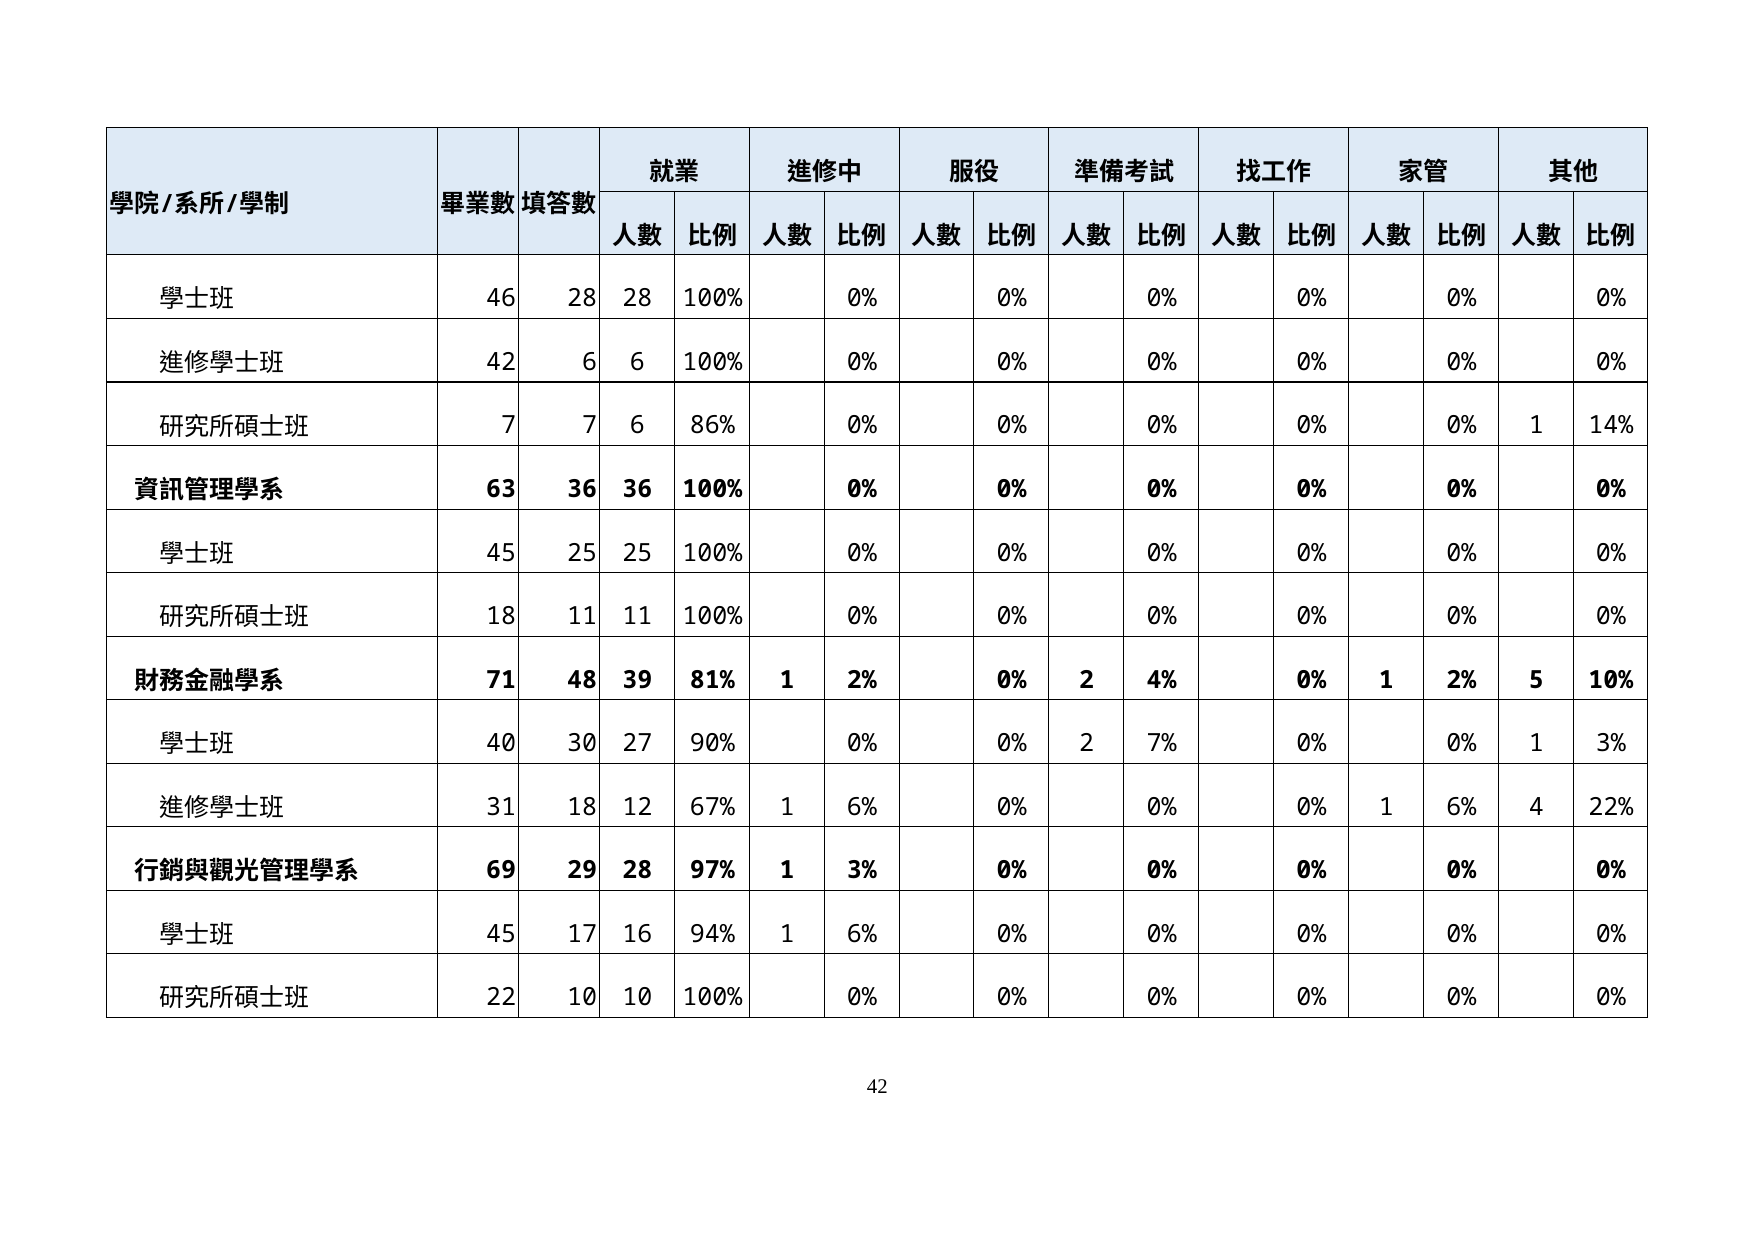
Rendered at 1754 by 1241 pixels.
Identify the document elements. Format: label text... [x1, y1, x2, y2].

table_cell 0% [1274, 319, 1348, 381]
table_cell 0% [1424, 383, 1498, 445]
table_cell 22 [438, 954, 518, 1017]
table_cell 29 [519, 827, 599, 890]
table_cell [1499, 891, 1573, 953]
table_cell [1499, 510, 1573, 572]
table_cell 0% [825, 573, 899, 636]
table_cell 0% [825, 446, 899, 508]
table_cell 比例 [1424, 192, 1498, 254]
table_cell [1199, 510, 1273, 572]
table_cell [900, 700, 973, 763]
table_cell 2% [825, 637, 899, 699]
table_cell [750, 255, 824, 318]
table_cell 0% [974, 764, 1048, 826]
table_cell 6 [519, 319, 599, 381]
table_cell 0% [1124, 827, 1198, 890]
table_cell 人數 [1199, 192, 1273, 254]
table_cell 0% [974, 383, 1048, 445]
table_cell 0% [1274, 827, 1348, 890]
table_cell [1499, 954, 1573, 1017]
table_header 服役 [900, 128, 1048, 191]
table_cell [1049, 510, 1123, 572]
table_header 其他 [1499, 128, 1647, 191]
table_cell 27 [600, 700, 674, 763]
table_cell [1199, 573, 1273, 636]
table_cell 0% [1124, 446, 1198, 508]
table_cell 45 [438, 510, 518, 572]
table_cell 0% [1424, 255, 1498, 318]
table_cell 71 [438, 637, 518, 699]
table_cell 5 [1499, 637, 1573, 699]
table_cell 3% [1574, 700, 1647, 763]
table_cell [1199, 319, 1273, 381]
table_cell 0% [1124, 954, 1198, 1017]
table_cell 28 [600, 827, 674, 890]
table_cell 0% [974, 255, 1048, 318]
table_cell 進修學士班 [107, 764, 437, 826]
table_cell 0% [1574, 573, 1647, 636]
table_cell [1349, 383, 1423, 445]
table_cell 比例 [974, 192, 1048, 254]
table_cell 90% [675, 700, 749, 763]
table_cell 資訊管理學系 [107, 446, 437, 508]
table_cell 28 [519, 255, 599, 318]
table_cell 0% [1124, 319, 1198, 381]
table_header 進修中 [750, 128, 899, 191]
table_cell 0% [1424, 573, 1498, 636]
table_cell [1199, 383, 1273, 445]
table_cell 比例 [825, 192, 899, 254]
table_cell 69 [438, 827, 518, 890]
table_cell 0% [1574, 255, 1647, 318]
table_cell 10% [1574, 637, 1647, 699]
table_cell [1499, 319, 1573, 381]
table_cell 0% [1274, 891, 1348, 953]
table_cell 0% [974, 700, 1048, 763]
table_cell 100% [675, 573, 749, 636]
table_cell [1049, 446, 1123, 508]
table_cell [1349, 446, 1423, 508]
table_cell [1349, 510, 1423, 572]
table_cell [1049, 827, 1123, 890]
table_cell 0% [1574, 446, 1647, 508]
table_cell 6% [825, 891, 899, 953]
table_cell [900, 764, 973, 826]
table_cell 0% [1574, 891, 1647, 953]
table_cell [1349, 827, 1423, 890]
table_cell [900, 891, 973, 953]
table_cell 10 [600, 954, 674, 1017]
table_cell 1 [750, 764, 824, 826]
table_cell [750, 573, 824, 636]
table_cell 7 [438, 383, 518, 445]
table_cell 30 [519, 700, 599, 763]
table_cell [1049, 573, 1123, 636]
table_cell 17 [519, 891, 599, 953]
table_cell [1199, 891, 1273, 953]
table_cell 0% [1274, 700, 1348, 763]
table_cell [900, 827, 973, 890]
table_cell 94% [675, 891, 749, 953]
table_cell 0% [825, 510, 899, 572]
table_cell 6% [1424, 764, 1498, 826]
table_cell 進修學士班 [107, 319, 437, 381]
table_cell [1049, 954, 1123, 1017]
table_cell [1349, 255, 1423, 318]
table_cell 97% [675, 827, 749, 890]
table_cell [1199, 255, 1273, 318]
table_header 學院/系所/學制 [107, 128, 437, 254]
table_cell 100% [675, 954, 749, 1017]
table_cell 11 [519, 573, 599, 636]
table_cell 人數 [900, 192, 973, 254]
table_cell 0% [1424, 700, 1498, 763]
table_cell [1049, 255, 1123, 318]
table_cell 0% [1124, 383, 1198, 445]
table_cell 0% [1424, 827, 1498, 890]
table_cell 0% [1574, 510, 1647, 572]
table_cell 2 [1049, 700, 1123, 763]
table_cell [1499, 446, 1573, 508]
table_cell 7% [1124, 700, 1198, 763]
table_cell 人數 [750, 192, 824, 254]
table_cell 25 [600, 510, 674, 572]
table_cell 3% [825, 827, 899, 890]
table_cell [1049, 319, 1123, 381]
table_cell [900, 954, 973, 1017]
table_cell [1199, 700, 1273, 763]
table_cell [1199, 764, 1273, 826]
table_cell 0% [974, 827, 1048, 890]
table_cell 0% [974, 637, 1048, 699]
table_cell 1 [750, 637, 824, 699]
table_cell 63 [438, 446, 518, 508]
table_cell 45 [438, 891, 518, 953]
table_cell [750, 319, 824, 381]
table_cell 10 [519, 954, 599, 1017]
table_cell 人數 [1499, 192, 1573, 254]
table_cell 0% [1274, 954, 1348, 1017]
table_cell 28 [600, 255, 674, 318]
table_cell 25 [519, 510, 599, 572]
table_cell 研究所碩士班 [107, 573, 437, 636]
table_cell [1199, 637, 1273, 699]
table_cell [1499, 827, 1573, 890]
table_cell 67% [675, 764, 749, 826]
table_cell 1 [750, 827, 824, 890]
table_cell 學士班 [107, 255, 437, 318]
table_cell 31 [438, 764, 518, 826]
table_cell 100% [675, 510, 749, 572]
table_cell 0% [974, 573, 1048, 636]
table_cell [1499, 255, 1573, 318]
table_cell 財務金融學系 [107, 637, 437, 699]
table_cell 比例 [675, 192, 749, 254]
table_cell [1349, 891, 1423, 953]
table_cell 0% [1574, 827, 1647, 890]
table_cell 0% [1274, 637, 1348, 699]
table_cell 0% [974, 319, 1048, 381]
table_cell 1 [750, 891, 824, 953]
table_cell 0% [1274, 573, 1348, 636]
table_header 家管 [1349, 128, 1498, 191]
table_cell 0% [974, 446, 1048, 508]
table_cell 100% [675, 446, 749, 508]
table_cell 0% [1124, 510, 1198, 572]
table_cell 0% [1124, 255, 1198, 318]
table_cell [750, 510, 824, 572]
table_cell 86% [675, 383, 749, 445]
table_cell 7 [519, 383, 599, 445]
table_cell [1049, 891, 1123, 953]
table_header 畢業數 [438, 128, 518, 254]
table_cell 2% [1424, 637, 1498, 699]
table_cell 0% [1574, 954, 1647, 1017]
table_cell 0% [825, 383, 899, 445]
table_cell 0% [1424, 319, 1498, 381]
table_cell [1199, 827, 1273, 890]
table_cell 1 [1349, 637, 1423, 699]
table_cell 人數 [1049, 192, 1123, 254]
table_cell 比例 [1274, 192, 1348, 254]
table_cell [750, 954, 824, 1017]
table_cell 0% [825, 954, 899, 1017]
table_cell [900, 573, 973, 636]
table_cell [900, 510, 973, 572]
table_cell 0% [1274, 446, 1348, 508]
table_cell [900, 255, 973, 318]
table_cell 0% [974, 510, 1048, 572]
table_cell 0% [1124, 764, 1198, 826]
table_cell 0% [1274, 510, 1348, 572]
table_cell 22% [1574, 764, 1647, 826]
table_cell 81% [675, 637, 749, 699]
table_cell 1 [1349, 764, 1423, 826]
table_cell 0% [974, 954, 1048, 1017]
table_cell [1499, 573, 1573, 636]
table_cell 0% [1274, 383, 1348, 445]
table_cell [1349, 319, 1423, 381]
table_header 就業 [600, 128, 749, 191]
table_cell [1199, 446, 1273, 508]
table_cell 36 [519, 446, 599, 508]
table_cell [900, 383, 973, 445]
table_cell 42 [438, 319, 518, 381]
table_cell [750, 383, 824, 445]
table_cell 39 [600, 637, 674, 699]
table_cell [750, 446, 824, 508]
table_cell 0% [825, 255, 899, 318]
table_cell 18 [438, 573, 518, 636]
table_cell [1049, 764, 1123, 826]
table_cell 0% [1574, 319, 1647, 381]
table_cell 48 [519, 637, 599, 699]
table_cell 100% [675, 255, 749, 318]
table_cell 0% [825, 700, 899, 763]
table_cell 11 [600, 573, 674, 636]
table_cell [900, 319, 973, 381]
table_cell 1 [1499, 383, 1573, 445]
table_cell 0% [1424, 510, 1498, 572]
table_cell 比例 [1124, 192, 1198, 254]
table_cell 學士班 [107, 891, 437, 953]
table_cell 0% [1124, 573, 1198, 636]
table_cell [1049, 383, 1123, 445]
table_cell 6 [600, 319, 674, 381]
table_cell [1349, 573, 1423, 636]
table_header 準備考試 [1049, 128, 1198, 191]
table_cell [900, 446, 973, 508]
table_cell 40 [438, 700, 518, 763]
table_cell 46 [438, 255, 518, 318]
table_cell 100% [675, 319, 749, 381]
table_cell 比例 [1574, 192, 1647, 254]
table_cell 0% [1424, 446, 1498, 508]
table_cell 0% [1424, 954, 1498, 1017]
table_cell 0% [825, 319, 899, 381]
table_cell [1349, 954, 1423, 1017]
table_cell [900, 637, 973, 699]
table_cell 36 [600, 446, 674, 508]
table_cell 14% [1574, 383, 1647, 445]
table_cell 4 [1499, 764, 1573, 826]
table_cell 學士班 [107, 510, 437, 572]
table_cell 0% [1124, 891, 1198, 953]
table_cell 研究所碩士班 [107, 954, 437, 1017]
table_cell 18 [519, 764, 599, 826]
table_cell 2 [1049, 637, 1123, 699]
table_cell 6 [600, 383, 674, 445]
table_cell 16 [600, 891, 674, 953]
table_cell 學士班 [107, 700, 437, 763]
table_cell 0% [1424, 891, 1498, 953]
table_header 找工作 [1199, 128, 1348, 191]
table_cell 6% [825, 764, 899, 826]
table_cell 1 [1499, 700, 1573, 763]
table_cell 人數 [600, 192, 674, 254]
table_cell 行銷與觀光管理學系 [107, 827, 437, 890]
table_cell 0% [1274, 255, 1348, 318]
table_cell 0% [974, 891, 1048, 953]
table_cell 12 [600, 764, 674, 826]
table_cell 4% [1124, 637, 1198, 699]
table_cell [1349, 700, 1423, 763]
table_header 填答數 [519, 128, 599, 254]
table_cell 人數 [1349, 192, 1423, 254]
table_cell 0% [1274, 764, 1348, 826]
table_cell [1199, 954, 1273, 1017]
table_cell [750, 700, 824, 763]
table_cell 研究所碩士班 [107, 383, 437, 445]
